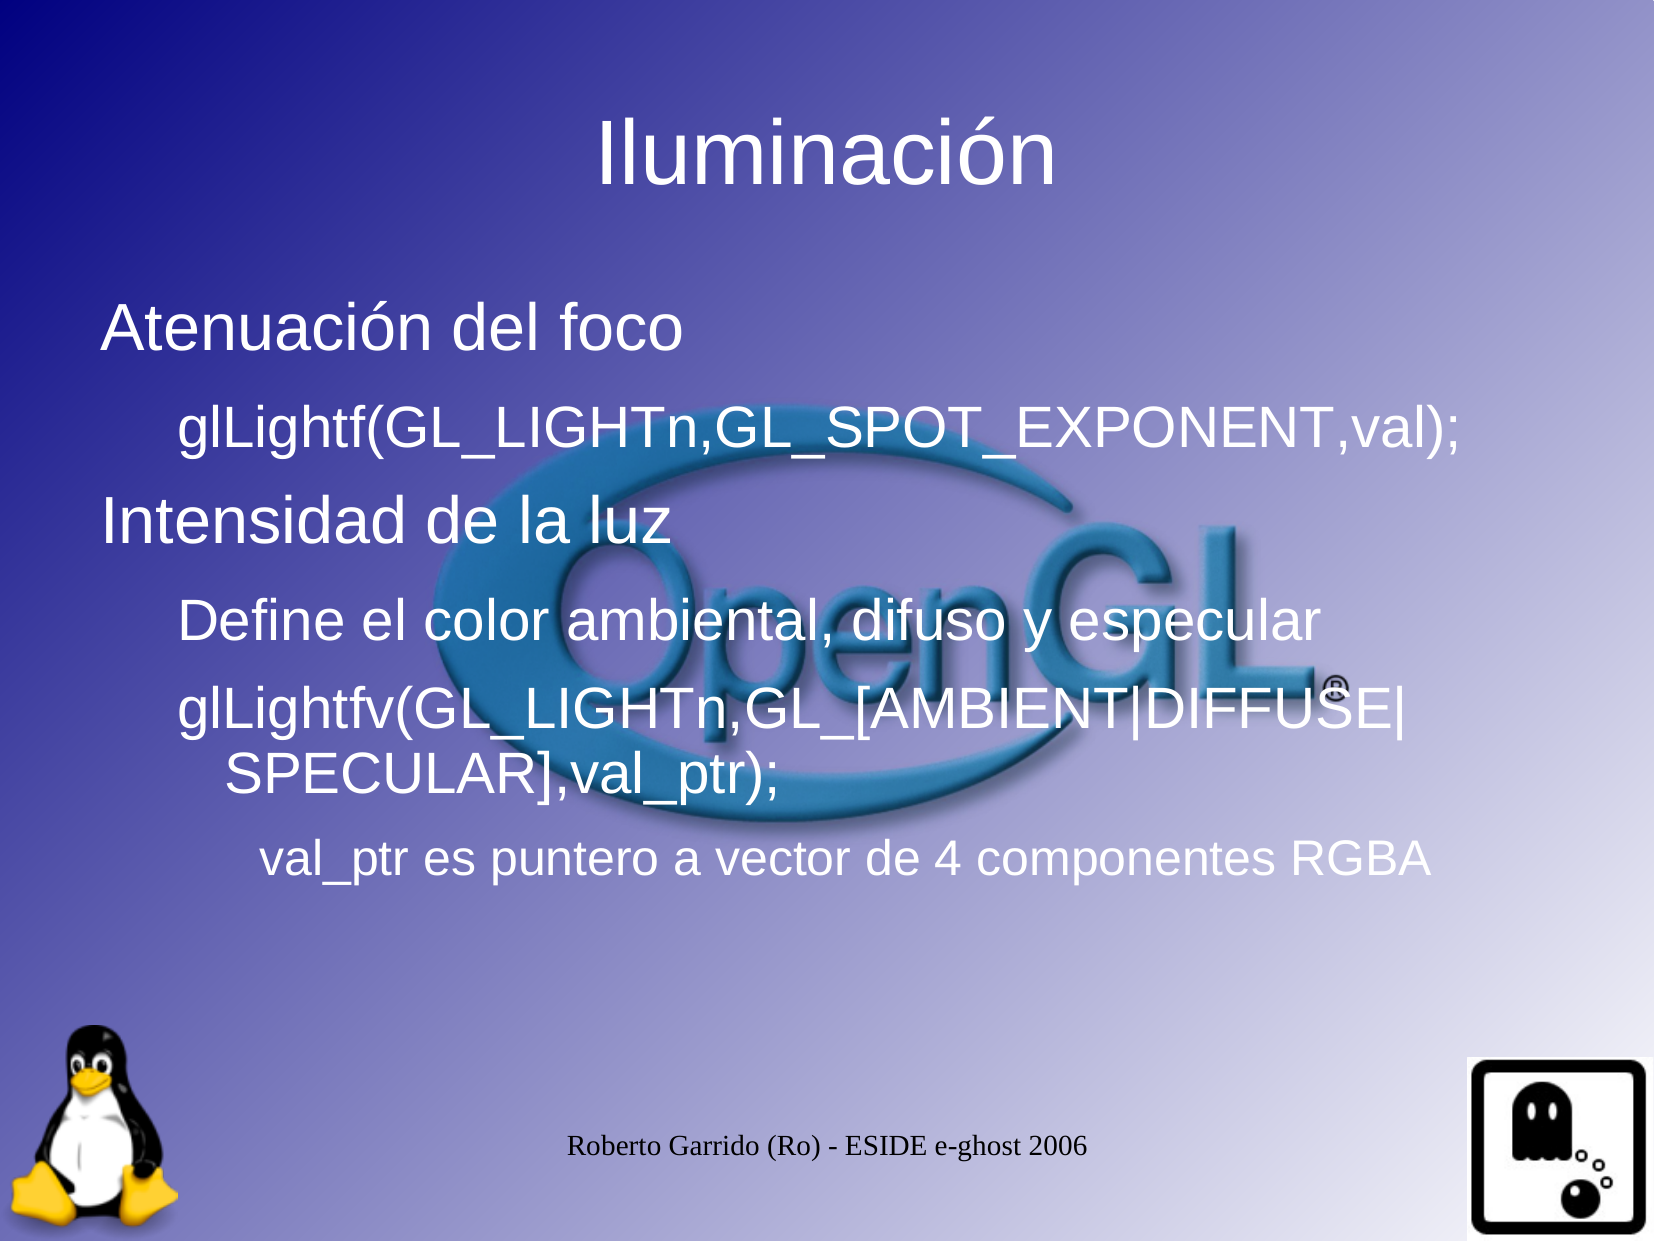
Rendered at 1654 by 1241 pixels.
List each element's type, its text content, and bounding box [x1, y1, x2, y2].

picture [1467, 1057, 1654, 1241]
list Atenuación del foco glLightf(GL_LIGHTn,GL_SPOT_EXPONENT,val); Intensidad de la luz Define el color ambiental, difuso y especular glLightfv(GL_LIGHTn,GL_[AMBIENT|DIFFUSE|SPECULAR],val_ptr); val_ptr es puntero a vector de 4 componentes RGBA [82, 290, 1571, 1109]
title Iluminación [82, 49, 1571, 257]
picture [0, 1025, 178, 1241]
